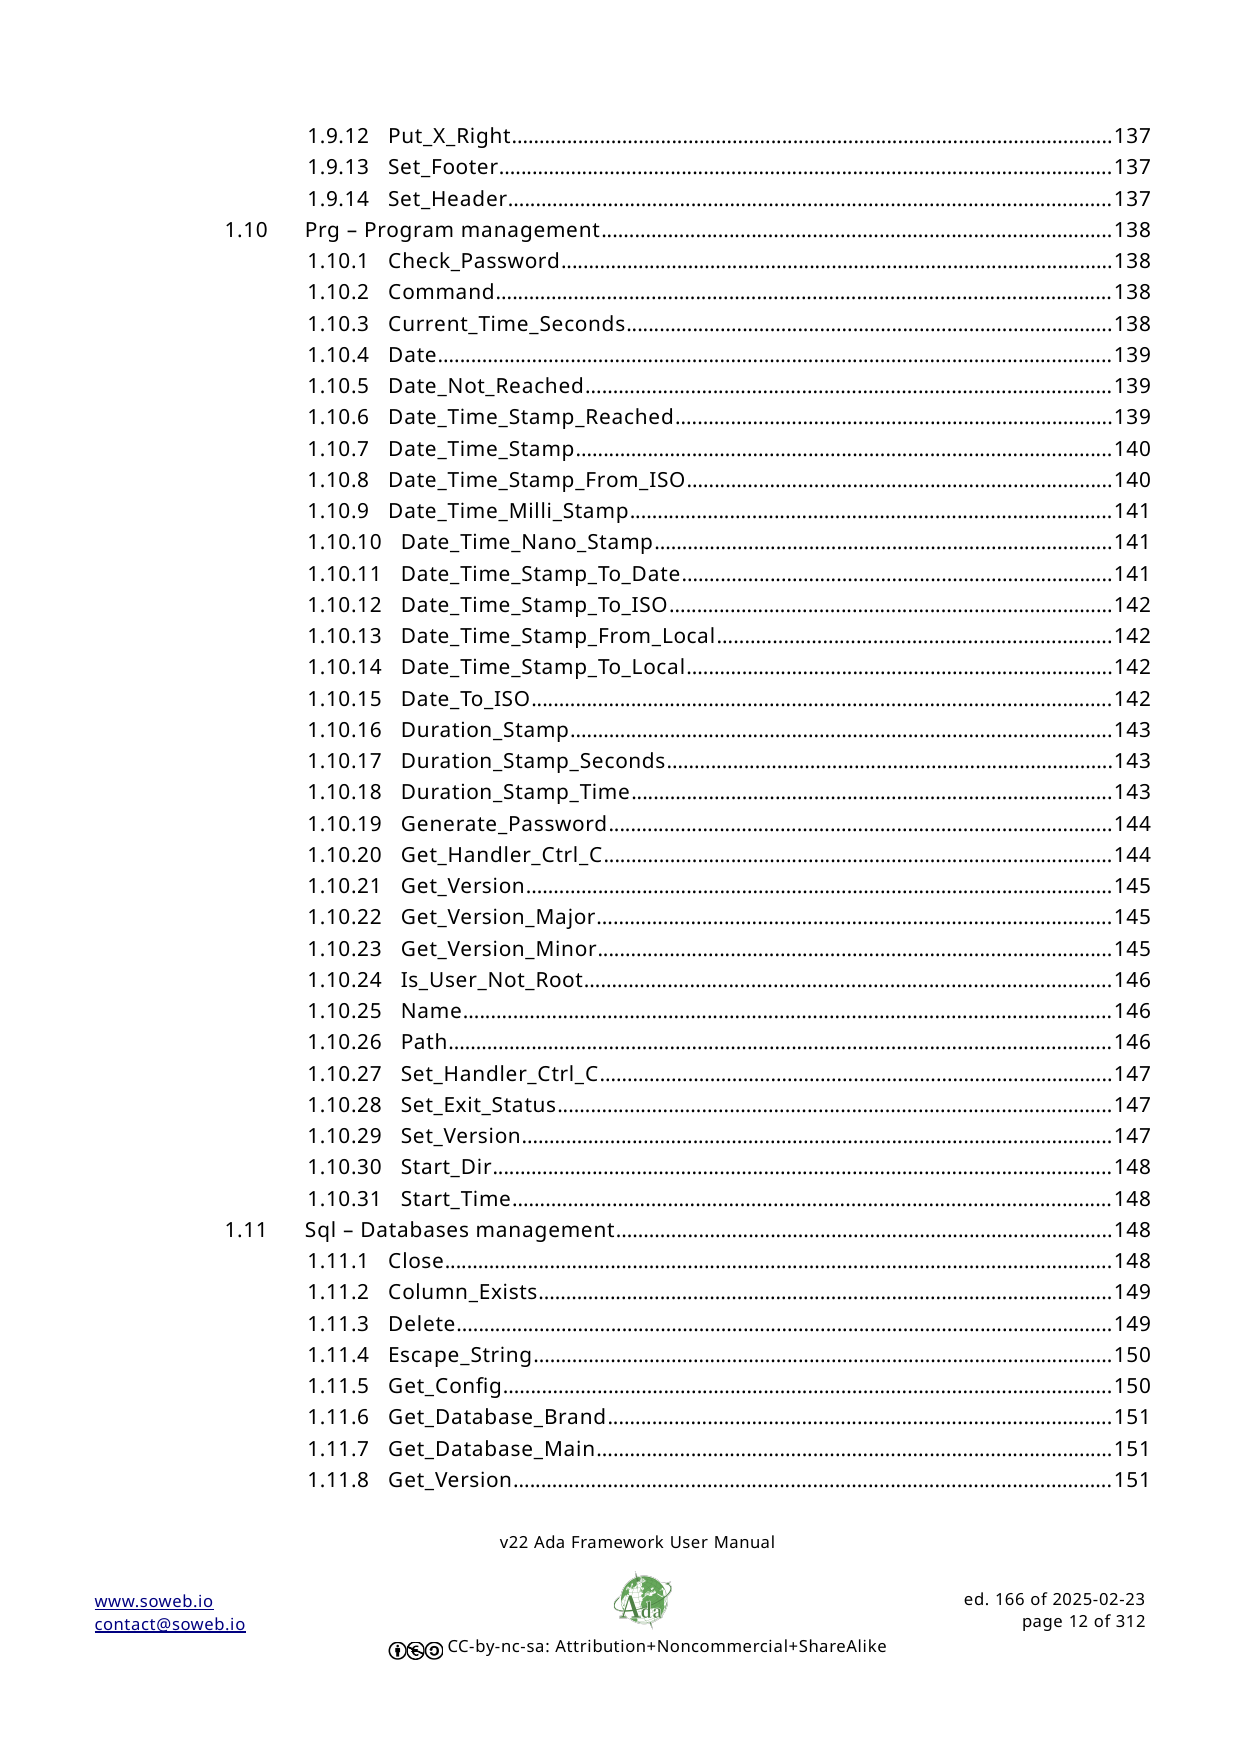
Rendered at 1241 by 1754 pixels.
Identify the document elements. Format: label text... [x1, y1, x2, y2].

text 1.10.22 Get_Version_Major 145 [307, 900, 1152, 931]
text 1.10.17 Duration_Stamp_Seconds 143 [307, 743, 1152, 775]
text 1.10.31 Start_Time 148 [307, 1181, 1152, 1212]
text 1.10.26 Path 146 [307, 1025, 1152, 1056]
text 1.10.13 Date_Time_Stamp_From_Local 142 [307, 618, 1152, 650]
text 1.10.24 Is_User_Not_Root 146 [307, 962, 1152, 993]
text 1.9.13 Set_Footer 137 [307, 150, 1152, 181]
text 1.10 Prg – Program management 138 [224, 212, 1152, 243]
text 1.11.5 Get_Config 150 [307, 1368, 1152, 1400]
text 1.10.27 Set_Handler_Ctrl_C 147 [307, 1056, 1152, 1087]
text 1.11.3 Delete 149 [307, 1306, 1152, 1337]
text 1.10.15 Date_To_ISO 142 [307, 681, 1152, 712]
text 1.10.12 Date_Time_Stamp_To_ISO 142 [307, 587, 1152, 618]
text 1.10.30 Start_Dir 148 [307, 1150, 1152, 1181]
text 1.10.4 Date 139 [307, 337, 1152, 368]
text 1.10.16 Duration_Stamp 143 [307, 712, 1152, 743]
text 1.10.14 Date_Time_Stamp_To_Local 142 [307, 650, 1152, 681]
text 1.10.11 Date_Time_Stamp_To_Date 141 [307, 556, 1152, 587]
text 1.11.8 Get_Version 151 [307, 1462, 1152, 1493]
text 1.10.21 Get_Version 145 [307, 868, 1152, 900]
text 1.10.23 Get_Version_Minor 145 [307, 931, 1152, 962]
text 1.11.2 Column_Exists 149 [307, 1275, 1152, 1306]
text 1.10.18 Duration_Stamp_Time 143 [307, 775, 1152, 806]
text 1.10.7 Date_Time_Stamp 140 [307, 431, 1152, 462]
text 1.11.6 Get_Database_Brand 151 [307, 1400, 1152, 1431]
text 1.10.9 Date_Time_Milli_Stamp 141 [307, 493, 1152, 525]
text 1.10.5 Date_Not_Reached 139 [307, 368, 1152, 400]
text 1.10.19 Generate_Password 144 [307, 806, 1152, 837]
text 1.10.8 Date_Time_Stamp_From_ISO 140 [307, 462, 1152, 493]
text 1.11.4 Escape_String 150 [307, 1337, 1152, 1368]
text 1.11 Sql – Databases management 148 [224, 1212, 1152, 1243]
text 1.10.1 Check_Password 138 [307, 243, 1152, 275]
text 1.11.7 Get_Database_Main 151 [307, 1431, 1152, 1462]
text 1.9.14 Set_Header 137 [307, 181, 1152, 212]
text 1.10.28 Set_Exit_Status 147 [307, 1087, 1152, 1118]
text 1.10.3 Current_Time_Seconds 138 [307, 306, 1152, 337]
text 1.11.1 Close 148 [307, 1243, 1152, 1275]
text 1.10.6 Date_Time_Stamp_Reached 139 [307, 400, 1152, 431]
text 1.10.10 Date_Time_Nano_Stamp 141 [307, 525, 1152, 556]
picture [613, 1571, 672, 1630]
text 1.10.20 Get_Handler_Ctrl_C 144 [307, 837, 1152, 868]
picture [388, 1642, 443, 1660]
text 1.10.25 Name 146 [307, 993, 1152, 1025]
text 1.10.29 Set_Version 147 [307, 1118, 1152, 1150]
text 1.9.12 Put_X_Right 137 [307, 118, 1152, 150]
text 1.10.2 Command 138 [307, 275, 1152, 306]
